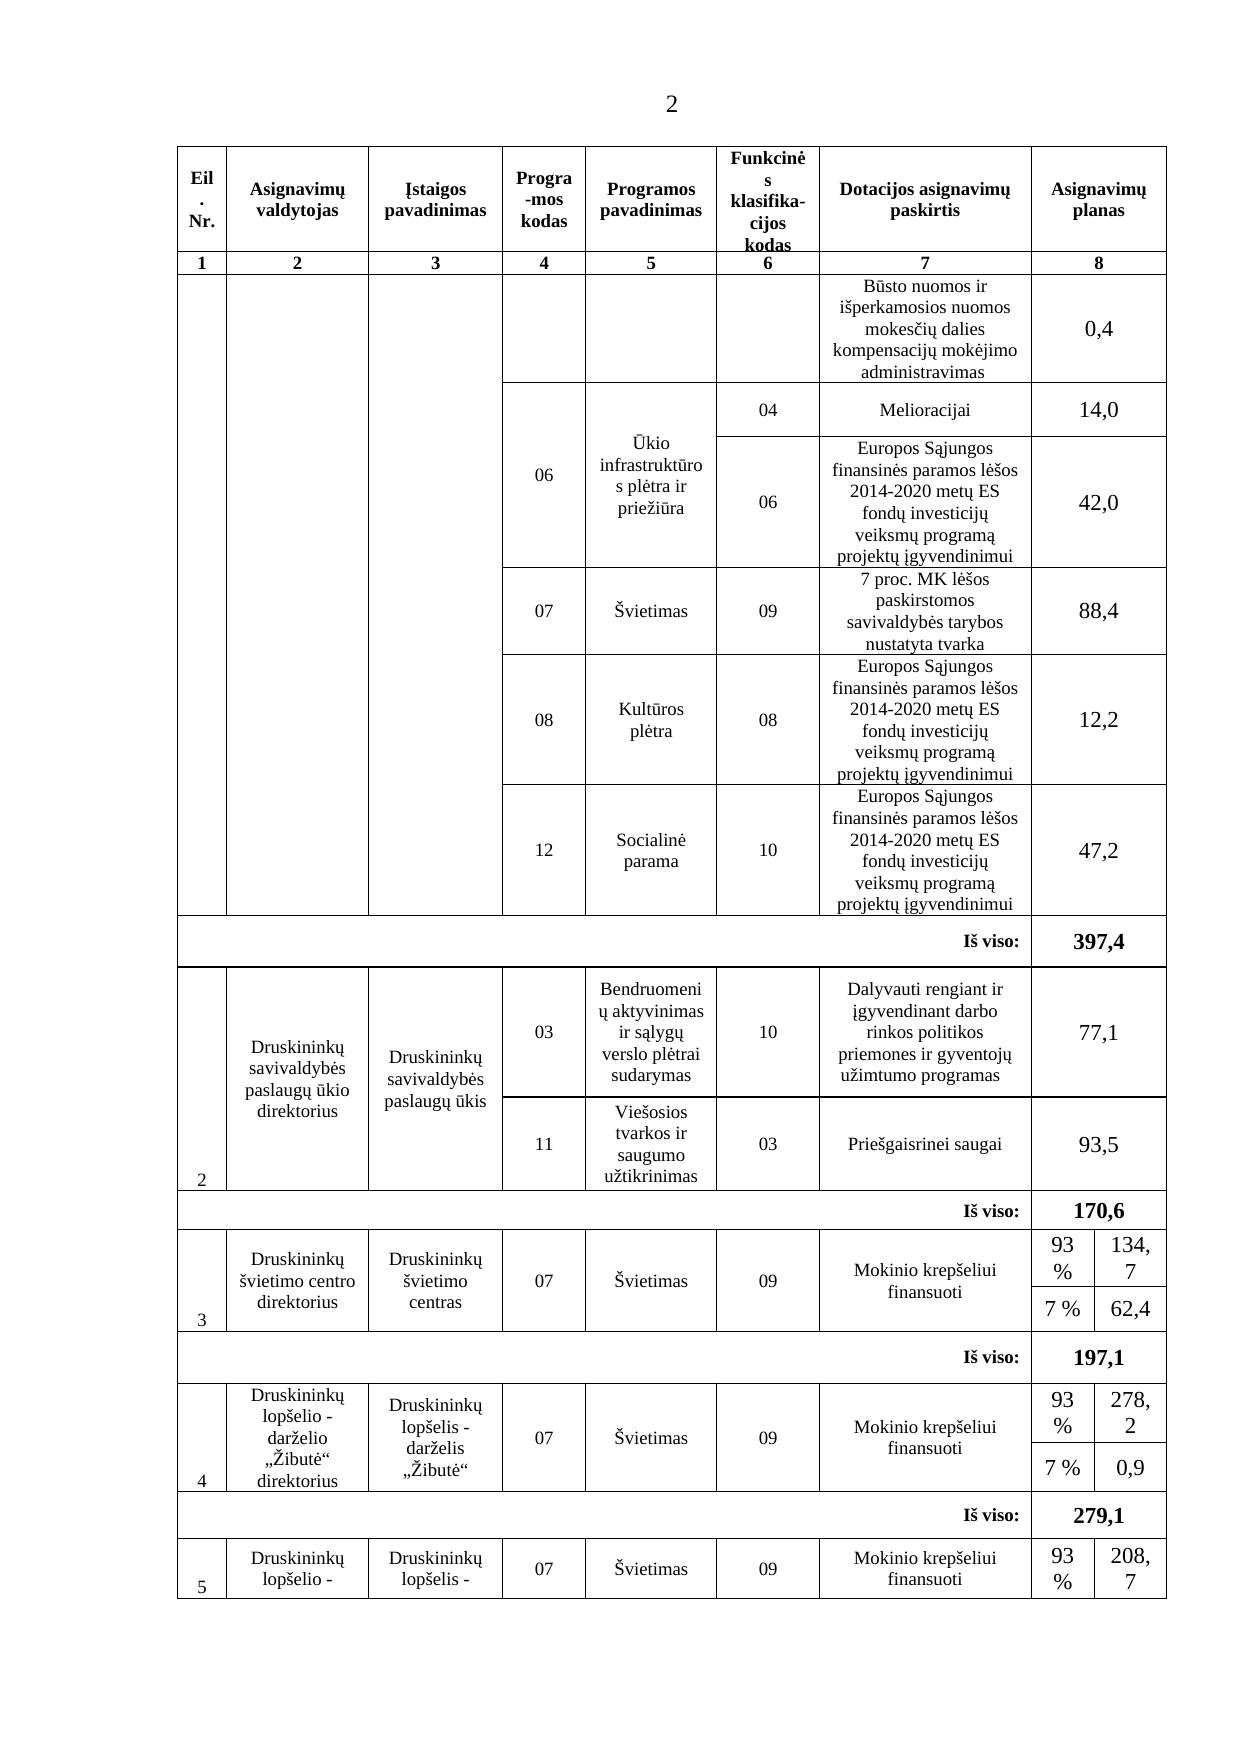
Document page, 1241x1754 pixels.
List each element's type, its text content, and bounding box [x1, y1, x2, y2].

table_cell Ūkio infrastruktūros plėtra ir priežiūra [586, 383, 716, 567]
table_header Funkcinės klasifika-cijos kodas [717, 147, 819, 251]
table_cell Druskininkų švietimo centro direktorius [227, 1230, 368, 1331]
table_cell 1 [178, 252, 226, 273]
table_header Dotacijos asignavimų paskirtis [820, 147, 1031, 251]
table_cell Iš viso: [178, 1492, 1031, 1538]
table_header Asignavimų planas [1032, 147, 1166, 251]
table_cell Druskininkų savivaldybės paslaugų ūkis [369, 968, 502, 1190]
table_cell 170,6 [1032, 1191, 1166, 1229]
table_cell 77,1 [1032, 968, 1166, 1096]
table_cell Iš viso: [178, 1332, 1031, 1382]
table_cell 397,4 [1032, 916, 1166, 966]
table_cell 62,4 [1095, 1287, 1166, 1331]
table_cell 07 [503, 568, 585, 654]
table_cell 7 % [1032, 1287, 1094, 1331]
table_cell 06 [717, 437, 819, 567]
table_cell Melioracijai [820, 383, 1031, 436]
table_cell Švietimas [586, 1230, 716, 1331]
table_cell Druskininkų švietimo centras [369, 1230, 502, 1331]
table_cell Mokinio krepšeliui finansuoti [820, 1384, 1031, 1491]
table_cell 3 [178, 1230, 226, 1331]
table_cell 07 [503, 1230, 585, 1331]
table_cell [586, 275, 716, 382]
table_cell 8 [1032, 252, 1166, 273]
table_cell 134,7 [1095, 1230, 1166, 1286]
table_cell 7 proc. MK lėšos paskirstomos savivaldybės tarybos nustatyta tvarka [820, 568, 1031, 654]
table_cell 08 [717, 655, 819, 784]
table_cell [178, 275, 226, 915]
table_cell 2 [178, 968, 226, 1190]
table_cell 4 [503, 252, 585, 273]
table_cell 10 [717, 785, 819, 915]
table_cell Europos Sąjungos finansinės paramos lėšos 2014-2020 metų ES fondų investicijų veiksmų programą projektų įgyvendinimui [820, 785, 1031, 915]
table_cell Būsto nuomos ir išperkamosios nuomos mokesčių dalies kompensacijų mokėjimo administravimas [820, 275, 1031, 382]
table_cell 42,0 [1032, 437, 1166, 567]
table_header Įstaigos pavadinimas [369, 147, 502, 251]
table_header Programos pavadinimas [586, 147, 716, 251]
table_cell Švietimas [586, 568, 716, 654]
table_cell 7 % [1032, 1443, 1094, 1491]
table_cell 08 [503, 655, 585, 784]
table_cell 279,1 [1032, 1492, 1166, 1538]
table_cell Švietimas [586, 1384, 716, 1491]
table_cell 278,2 [1095, 1384, 1166, 1442]
table_cell 09 [717, 1539, 819, 1597]
table_cell [717, 275, 819, 382]
table_cell Iš viso: [178, 916, 1031, 966]
table_header Asignavimų valdytojas [227, 147, 368, 251]
table_cell Iš viso: [178, 1191, 1031, 1229]
table_cell Europos Sąjungos finansinės paramos lėšos 2014-2020 metų ES fondų investicijų veiksmų programą projektų įgyvendinimui [820, 655, 1031, 784]
table_cell 208,7 [1095, 1539, 1166, 1597]
table_cell Druskininkų lopšelis [369, 1539, 502, 1597]
table_cell 09 [717, 1384, 819, 1491]
table_cell Švietimas [586, 1539, 716, 1597]
table_cell 93% [1032, 1384, 1094, 1442]
table_cell 09 [717, 568, 819, 654]
table_cell 07 [503, 1384, 585, 1491]
table_cell Viešosios tvarkos ir saugumo užtikrinimas [586, 1098, 716, 1190]
table_cell 11 [503, 1098, 585, 1190]
table_cell 88,4 [1032, 568, 1166, 654]
table_cell 07 [503, 1539, 585, 1597]
table_cell 93% [1032, 1539, 1094, 1597]
table_cell [369, 275, 502, 915]
table_cell Kultūros plėtra [586, 655, 716, 784]
table_cell Druskininkų lopšelio - darželio „Žibutė“ direktorius [227, 1384, 368, 1491]
table_cell Priešgaisrinei saugai [820, 1098, 1031, 1190]
table_cell Europos Sąjungos finansinės paramos lėšos 2014-2020 metų ES fondų investicijų veiksmų programą projektų įgyvendinimui [820, 437, 1031, 567]
table_cell Dalyvauti rengiant ir įgyvendinant darbo rinkos politikos priemones ir gyventojų užimtumo programas [820, 968, 1031, 1096]
table_cell 14,0 [1032, 383, 1166, 436]
table_cell 09 [717, 1230, 819, 1331]
table_cell Druskininkų savivaldybės paslaugų ūkio direktorius [227, 968, 368, 1190]
table_cell Socialinė parama [586, 785, 716, 915]
table_cell 03 [503, 968, 585, 1096]
table_cell 5 [178, 1539, 226, 1597]
table_header Progra-mos kodas [503, 147, 585, 251]
table_cell 47,2 [1032, 785, 1166, 915]
table_cell 12 [503, 785, 585, 915]
table_cell 04 [717, 383, 819, 436]
table_cell Mokinio krepšeliui finansuoti [820, 1230, 1031, 1331]
table_cell 0,9 [1095, 1443, 1166, 1491]
table_cell 3 [369, 252, 502, 273]
table_cell 6 [717, 252, 819, 273]
table_cell Druskininkų lopšelis - darželis „Žibutė“ [369, 1384, 502, 1491]
table_cell 4 [178, 1384, 226, 1491]
table_header Eil. Nr. [178, 147, 226, 251]
table_cell Bendruomenių aktyvinimas ir sąlygų verslo plėtrai sudarymas [586, 968, 716, 1096]
table_cell 2 [227, 252, 368, 273]
table_cell 93,5 [1032, 1098, 1166, 1190]
table_cell 197,1 [1032, 1332, 1166, 1382]
table_cell 93% [1032, 1230, 1094, 1286]
table_cell 7 [820, 252, 1031, 273]
table_cell 10 [717, 968, 819, 1096]
table_cell 12,2 [1032, 655, 1166, 784]
table_cell 06 [503, 383, 585, 567]
table_cell 5 [586, 252, 716, 273]
table_cell [503, 275, 585, 382]
table_cell 03 [717, 1098, 819, 1190]
table_cell Mokinio krepšeliui finansuoti [820, 1539, 1031, 1597]
table_cell [227, 275, 368, 915]
table_cell 0,4 [1032, 275, 1166, 382]
table_cell Druskininkų lopšelio [227, 1539, 368, 1597]
